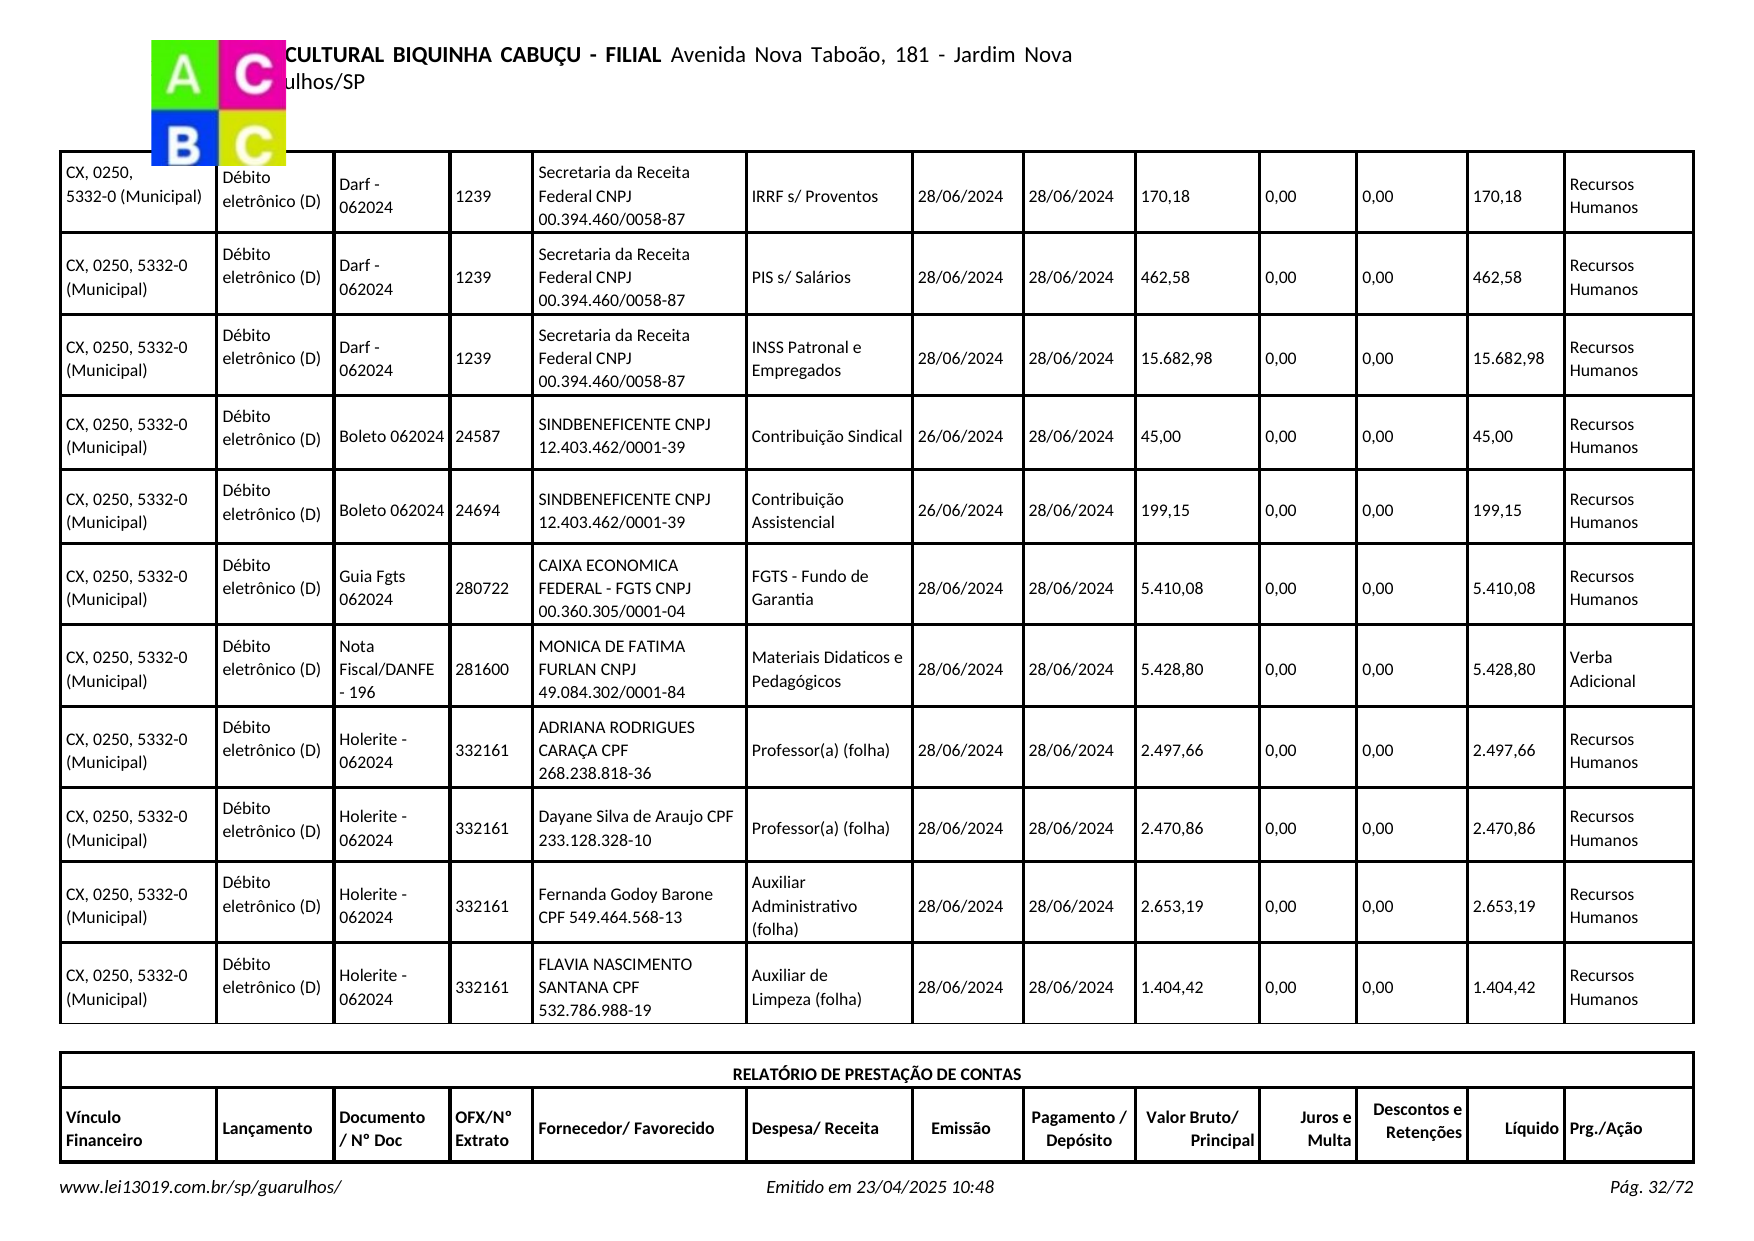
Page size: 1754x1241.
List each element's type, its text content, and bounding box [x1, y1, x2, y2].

table_cell Débito eletrônico (D) [218, 863, 332, 941]
table_cell 0,00 [1358, 153, 1466, 231]
table_cell Secretaria da Receita Federal CNPJ 00.394.460/0058-87 [534, 234, 745, 312]
table_cell 0,00 [1358, 545, 1466, 623]
table_cell Holerite - 062024 [336, 863, 448, 941]
table_cell Despesa/ Receita [748, 1089, 911, 1160]
table_cell 0,00 [1261, 316, 1355, 394]
table_cell 28/06/2024 [1025, 471, 1134, 542]
table_cell ADRIANA RODRIGUES CARAÇA CPF 268.238.818-36 [534, 708, 745, 786]
table_cell 28/06/2024 [914, 316, 1022, 394]
table_cell Secretaria da Receita Federal CNPJ 00.394.460/0058-87 [534, 153, 745, 231]
table_cell Materiais Didaticos e Pedagógicos [748, 626, 911, 704]
table_cell Documento / Nº Doc [336, 1089, 448, 1160]
table_cell 28/06/2024 [914, 708, 1022, 786]
table_cell Boleto 062024 [336, 471, 448, 542]
table_cell FGTS - Fundo de Garantia [748, 545, 911, 623]
table_cell CX, 0250, 5332-0 (Municipal) [62, 863, 215, 941]
table_cell 24587 [452, 397, 531, 468]
table_header RELATÓRIO DE PRESTAÇÃO DE CONTAS [62, 1054, 1692, 1086]
table_cell Débito eletrônico (D) [218, 708, 332, 786]
table_cell Emissão [914, 1089, 1022, 1160]
table_cell 26/06/2024 [914, 397, 1022, 468]
table_cell Recursos Humanos [1566, 234, 1692, 312]
table_cell Dayane Silva de Araujo CPF 233.128.328-10 [534, 789, 745, 860]
table_cell Débito eletrônico (D) [218, 153, 332, 231]
table_cell 28/06/2024 [1025, 708, 1134, 786]
table_cell FLAVIA NASCIMENTO SANTANA CPF 532.786.988-19 [534, 944, 745, 1022]
table_cell Recursos Humanos [1566, 708, 1692, 786]
table_cell Professor(a) (folha) [748, 789, 911, 860]
table_cell Recursos Humanos [1566, 471, 1692, 542]
table_cell Auxiliar Administrativo (folha) [748, 863, 911, 941]
table_cell CX, 0250, 5332-0 (Municipal) [62, 153, 215, 231]
table_cell 24694 [452, 471, 531, 542]
table_cell 1.404,42 [1469, 944, 1563, 1022]
table_cell CX, 0250, 5332-0 (Municipal) [62, 316, 215, 394]
table_cell 281600 [452, 626, 531, 704]
table_cell 5.428,80 [1469, 626, 1563, 704]
table_cell Holerite - 062024 [336, 789, 448, 860]
table_cell Darf - 062024 [336, 234, 448, 312]
table_cell 5.410,08 [1137, 545, 1258, 623]
table_cell Descontos e Retenções [1358, 1089, 1466, 1160]
table_cell Juros e Multa [1261, 1089, 1355, 1160]
table_cell OFX/Nº Extrato [452, 1089, 531, 1160]
table_cell 28/06/2024 [1025, 944, 1134, 1022]
table_cell Débito eletrônico (D) [218, 397, 332, 468]
table_cell 28/06/2024 [1025, 545, 1134, 623]
table_cell Lançamento [218, 1089, 332, 1160]
table_cell 28/06/2024 [914, 626, 1022, 704]
table_cell Vínculo Financeiro [62, 1089, 215, 1160]
table_cell 28/06/2024 [1025, 789, 1134, 860]
table_cell 199,15 [1469, 471, 1563, 542]
table_cell Nota Fiscal/DANFE - 196 [336, 626, 448, 704]
table_cell CX, 0250, 5332-0 (Municipal) [62, 789, 215, 860]
table_cell Débito eletrônico (D) [218, 789, 332, 860]
table_cell 0,00 [1261, 944, 1355, 1022]
table_cell Débito eletrônico (D) [218, 626, 332, 704]
table_cell 2.653,19 [1137, 863, 1258, 941]
table_cell Débito eletrônico (D) [218, 944, 332, 1022]
table_cell 462,58 [1469, 234, 1563, 312]
table_cell CX, 0250, 5332-0 (Municipal) [62, 944, 215, 1022]
table_cell 0,00 [1358, 708, 1466, 786]
table_cell SINDBENEFICENTE CNPJ 12.403.462/0001-39 [534, 397, 745, 468]
table_cell Guia Fgts 062024 [336, 545, 448, 623]
table_cell 199,15 [1137, 471, 1258, 542]
table_cell 0,00 [1358, 234, 1466, 312]
table_cell 28/06/2024 [914, 545, 1022, 623]
table_cell 0,00 [1261, 397, 1355, 468]
table_cell Secretaria da Receita Federal CNPJ 00.394.460/0058-87 [534, 316, 745, 394]
table_cell Débito eletrônico (D) [218, 545, 332, 623]
table_cell 170,18 [1469, 153, 1563, 231]
table_cell 0,00 [1358, 863, 1466, 941]
table_cell 0,00 [1358, 397, 1466, 468]
table_cell Holerite - 062024 [336, 944, 448, 1022]
table_cell 1239 [452, 316, 531, 394]
table_cell Contribuição Sindical [748, 397, 911, 468]
table_cell 0,00 [1358, 316, 1466, 394]
table_cell 2.497,66 [1469, 708, 1563, 786]
table_cell 5.410,08 [1469, 545, 1563, 623]
table_cell PIS s/ Salários [748, 234, 911, 312]
table_cell 0,00 [1358, 626, 1466, 704]
table_cell 5.428,80 [1137, 626, 1258, 704]
table_cell 0,00 [1261, 545, 1355, 623]
table_cell 0,00 [1261, 789, 1355, 860]
table_cell 28/06/2024 [1025, 626, 1134, 704]
table_cell Débito eletrônico (D) [218, 471, 332, 542]
table_cell 0,00 [1358, 471, 1466, 542]
table_cell 0,00 [1261, 708, 1355, 786]
table_cell Recursos Humanos [1566, 545, 1692, 623]
table_cell Líquido [1469, 1089, 1563, 1160]
table_cell 0,00 [1261, 234, 1355, 312]
table_cell Darf - 062024 [336, 153, 448, 231]
table_cell 28/06/2024 [1025, 153, 1134, 231]
table_cell 28/06/2024 [914, 863, 1022, 941]
table_cell 15.682,98 [1137, 316, 1258, 394]
table_cell Verba Adicional [1566, 626, 1692, 704]
table_cell Fernanda Godoy Barone CPF 549.464.568-13 [534, 863, 745, 941]
table_cell Prg./Ação [1566, 1089, 1692, 1160]
table_cell 1239 [452, 234, 531, 312]
table_cell 45,00 [1469, 397, 1563, 468]
table_cell Holerite - 062024 [336, 708, 448, 786]
table_cell CX, 0250, 5332-0 (Municipal) [62, 471, 215, 542]
table_cell 0,00 [1358, 789, 1466, 860]
table_cell Recursos Humanos [1566, 863, 1692, 941]
table_cell IRRF s/ Proventos [748, 153, 911, 231]
table_cell 280722 [452, 545, 531, 623]
table_cell Pagamento / Depósito [1025, 1089, 1134, 1160]
table_cell CX, 0250, 5332-0 (Municipal) [62, 545, 215, 623]
table_cell 0,00 [1261, 863, 1355, 941]
table_cell Contribuição Assistencial [748, 471, 911, 542]
table_cell 28/06/2024 [1025, 863, 1134, 941]
table_cell 2.470,86 [1137, 789, 1258, 860]
table_cell 332161 [452, 789, 531, 860]
table_cell 2.653,19 [1469, 863, 1563, 941]
table_cell Recursos Humanos [1566, 316, 1692, 394]
table_cell 28/06/2024 [914, 153, 1022, 231]
table_cell 2.497,66 [1137, 708, 1258, 786]
table_cell 0,00 [1358, 944, 1466, 1022]
table_cell Boleto 062024 [336, 397, 448, 468]
table_cell 26/06/2024 [914, 471, 1022, 542]
table_cell 332161 [452, 863, 531, 941]
table_cell CX, 0250, 5332-0 (Municipal) [62, 397, 215, 468]
table_cell Débito eletrônico (D) [218, 316, 332, 394]
table_cell 28/06/2024 [1025, 316, 1134, 394]
table_cell Débito eletrônico (D) [218, 234, 332, 312]
table_cell CX, 0250, 5332-0 (Municipal) [62, 708, 215, 786]
table_cell CAIXA ECONOMICA FEDERAL - FGTS CNPJ 00.360.305/0001-04 [534, 545, 745, 623]
table_cell Darf - 062024 [336, 316, 448, 394]
table_cell INSS Patronal e Empregados [748, 316, 911, 394]
table_cell 0,00 [1261, 471, 1355, 542]
table_cell CX, 0250, 5332-0 (Municipal) [62, 626, 215, 704]
table_cell 28/06/2024 [914, 789, 1022, 860]
table_cell 28/06/2024 [1025, 234, 1134, 312]
table_cell Professor(a) (folha) [748, 708, 911, 786]
table_cell Recursos Humanos [1566, 153, 1692, 231]
table_cell 45,00 [1137, 397, 1258, 468]
table_cell MONICA DE FATIMA FURLAN CNPJ 49.084.302/0001-84 [534, 626, 745, 704]
table_cell 28/06/2024 [914, 944, 1022, 1022]
table_cell Fornecedor/ Favorecido [534, 1089, 745, 1160]
table_cell CX, 0250, 5332-0 (Municipal) [62, 234, 215, 312]
table_cell 170,18 [1137, 153, 1258, 231]
table_cell 0,00 [1261, 626, 1355, 704]
table_cell SINDBENEFICENTE CNPJ 12.403.462/0001-39 [534, 471, 745, 542]
table_cell Recursos Humanos [1566, 944, 1692, 1022]
table_cell 0,00 [1261, 153, 1355, 231]
table_cell 1.404,42 [1137, 944, 1258, 1022]
table_cell 332161 [452, 944, 531, 1022]
table_cell 2.470,86 [1469, 789, 1563, 860]
table_cell 28/06/2024 [1025, 397, 1134, 468]
table_cell 15.682,98 [1469, 316, 1563, 394]
table_cell Recursos Humanos [1566, 397, 1692, 468]
table_cell 28/06/2024 [914, 234, 1022, 312]
table_cell Recursos Humanos [1566, 789, 1692, 860]
table_cell 462,58 [1137, 234, 1258, 312]
table_cell 1239 [452, 153, 531, 231]
table_cell Auxiliar de Limpeza (folha) [748, 944, 911, 1022]
table_cell 332161 [452, 708, 531, 786]
table_cell Valor Bruto/ Principal [1137, 1089, 1258, 1160]
